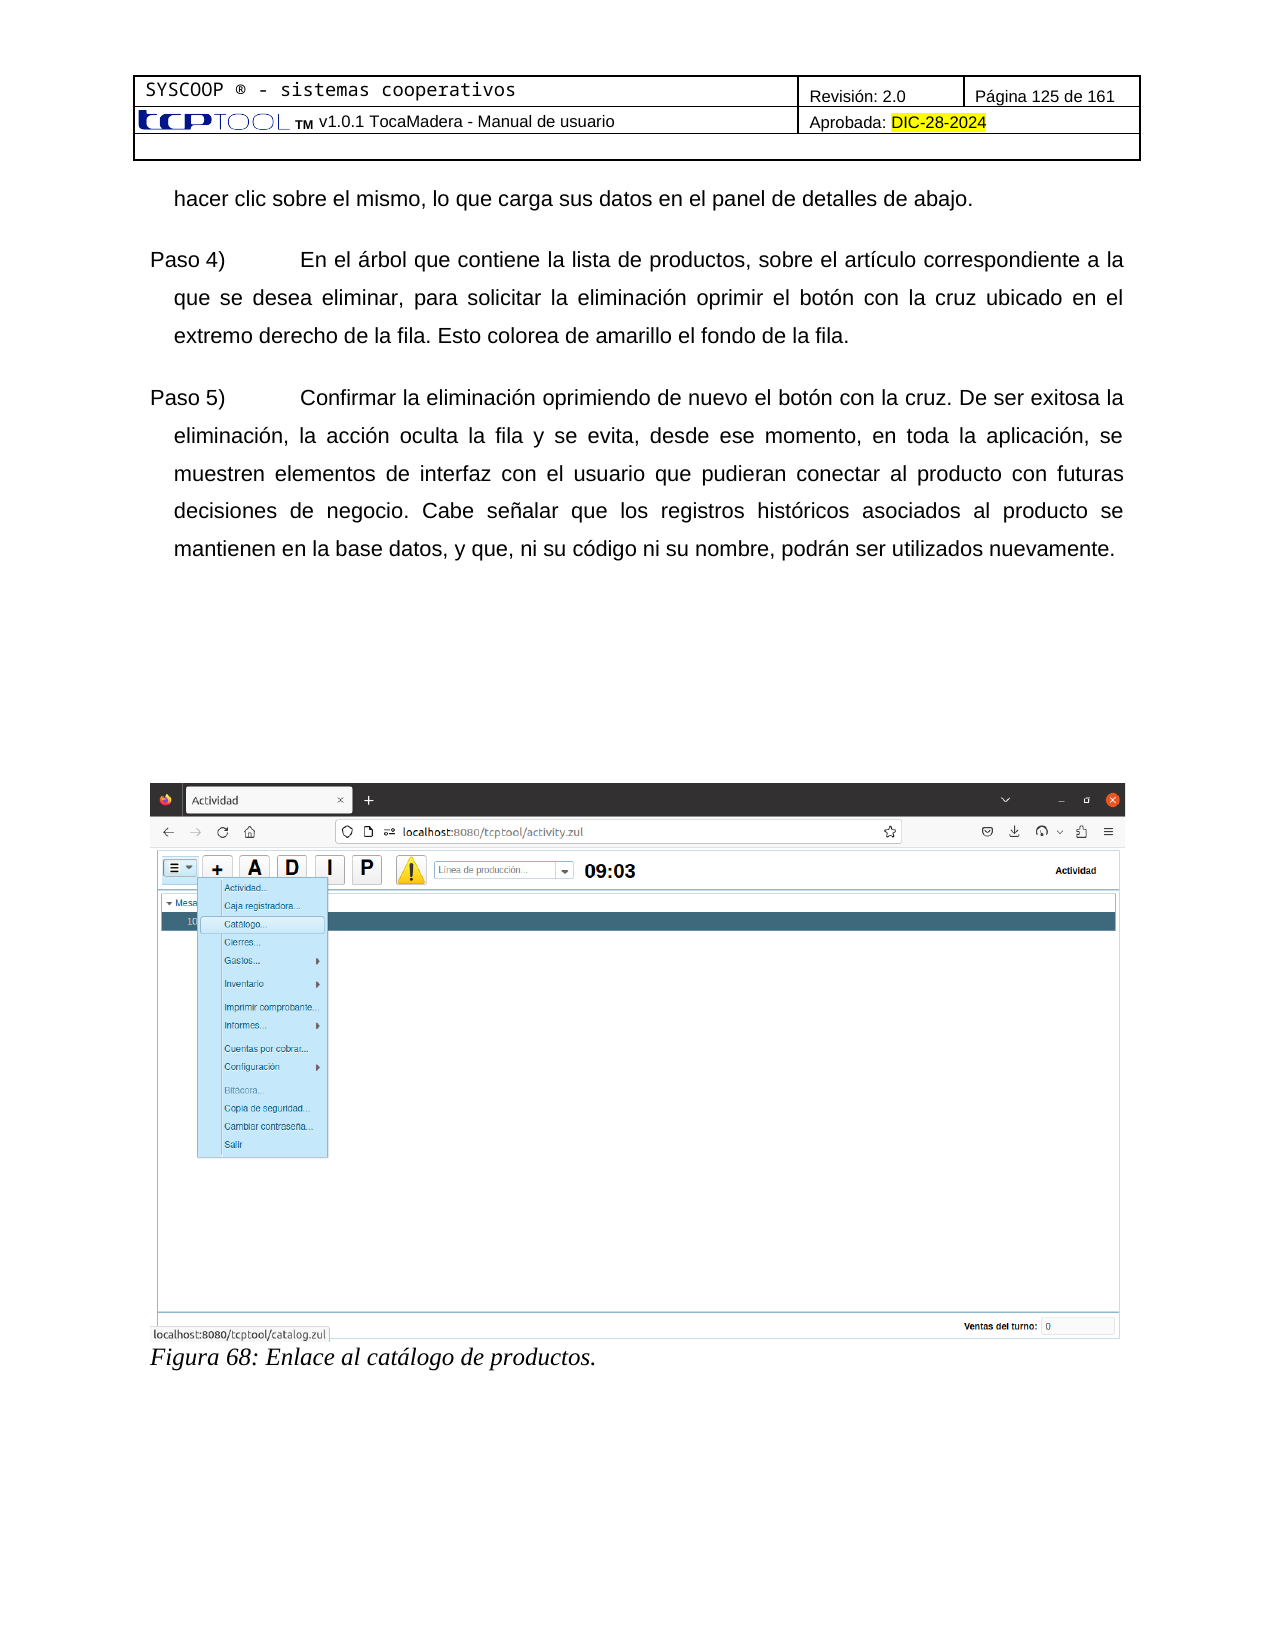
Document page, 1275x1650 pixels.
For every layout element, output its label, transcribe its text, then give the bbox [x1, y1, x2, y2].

picture [150, 783, 1125, 1342]
picture [138, 110, 290, 130]
list Confirmar la eliminación oprimiendo de nuevo el botón con la cruz. De ser exitosa la eliminación, la acción oculta la fila y se evita, desde ese momento, en toda la aplicación, se muestren elementos de interfaz con el usuario que pudieran conectar al producto con futuras decisiones de negocio. Cabe señalar que los registros históricos asociados al producto se mantienen en la base datos, y que, ni su código ni su nombre, podrán ser utilizados nuevamente. [150, 385, 1125, 561]
list hacer clic sobre el mismo, lo que carga sus datos en el panel de detalles de abajo. [150, 186, 1125, 211]
list En el árbol que contiene la lista de productos, sobre el artículo correspondiente a la que se desea eliminar, para solicitar la eliminación oprimir el botón con la cruz ubicado en el extremo derecho de la fila. Esto colorea de amarillo el fondo de la fila. [150, 247, 1125, 348]
text Figura 68: Enlace al catálogo de productos. [150, 1342, 1125, 1371]
